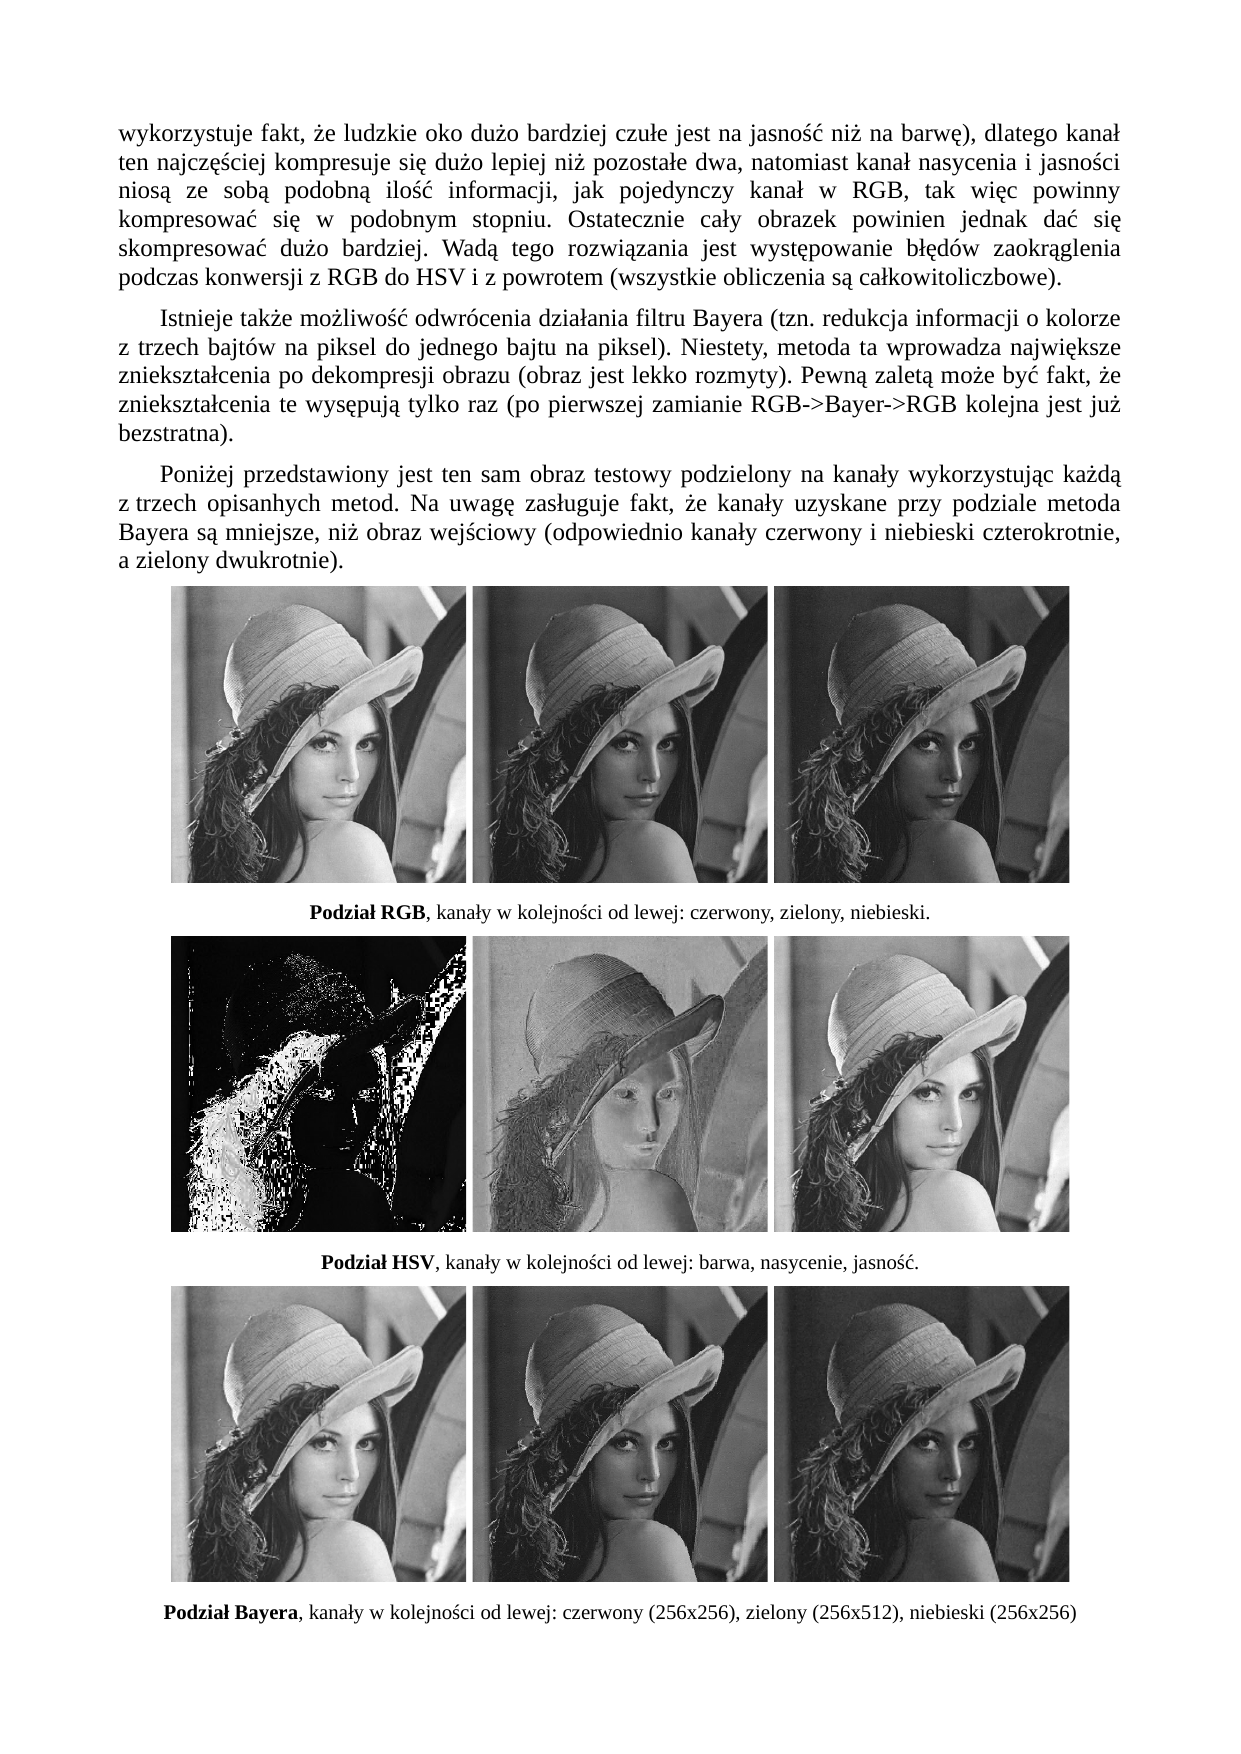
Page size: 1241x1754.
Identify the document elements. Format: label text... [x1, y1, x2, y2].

picture [171, 586, 467, 883]
text Podział HSV, kanały w kolejności od lewej: barwa, nasycenie, jasność. [118, 1250, 1122, 1274]
text Istnieje także możliwość odwrócenia działania filtru Bayera (tzn. redukcja informacji o kolorze z trzech bajtów na piksel do jednego bajtu na piksel). Niestety, metoda ta wprowadza największe zniekształcenia po dekompresji obrazu (obraz jest lekko rozmyty). Pewną zaletą może być fakt, że zniekształcenia te wysępują tylko raz (po pierwszej zamianie RGB->Bayer->RGB kolejna jest już bezstratna). [118, 303, 1122, 447]
picture [472, 1286, 768, 1582]
text Podział Bayera, kanały w kolejności od lewej: czerwony (256x256), zielony (256x512), niebieski (256x256) [118, 1600, 1122, 1624]
text Poniżej przedstawiony jest ten sam obraz testowy podzielony na kanały wykorzystując każdą z trzech opisanhych metod. Na uwagę zasługuje fakt, że kanały uzyskane przy podziale metoda Bayera są mniejsze, niż obraz wejściowy (odpowiednio kanały czerwony i niebieski czterokrotnie, a zielony dwukrotnie). [118, 459, 1122, 574]
picture [774, 936, 1070, 1232]
picture [171, 1286, 467, 1582]
picture [774, 586, 1070, 883]
picture [472, 586, 768, 883]
picture [472, 936, 768, 1232]
picture [171, 936, 467, 1232]
text wykorzystuje fakt, że ludzkie oko dużo bardziej czułe jest na jasność niż na barwę), dlatego kanał ten najczęściej kompresuje się dużo lepiej niż pozostałe dwa, natomiast kanał nasycenia i jasności niosą ze sobą podobną ilość informacji, jak pojedynczy kanał w RGB, tak więc powinny kompresować się w podobnym stopniu. Ostatecznie cały obrazek powinien jednak dać się skompresować dużo bardziej. Wadą tego rozwiązania jest występowanie błędów zaokrąglenia podczas konwersji z RGB do HSV i z powrotem (wszystkie obliczenia są całkowitoliczbowe). [118, 118, 1122, 291]
text Podział RGB, kanały w kolejności od lewej: czerwony, zielony, niebieski. [118, 900, 1122, 924]
picture [774, 1286, 1070, 1582]
